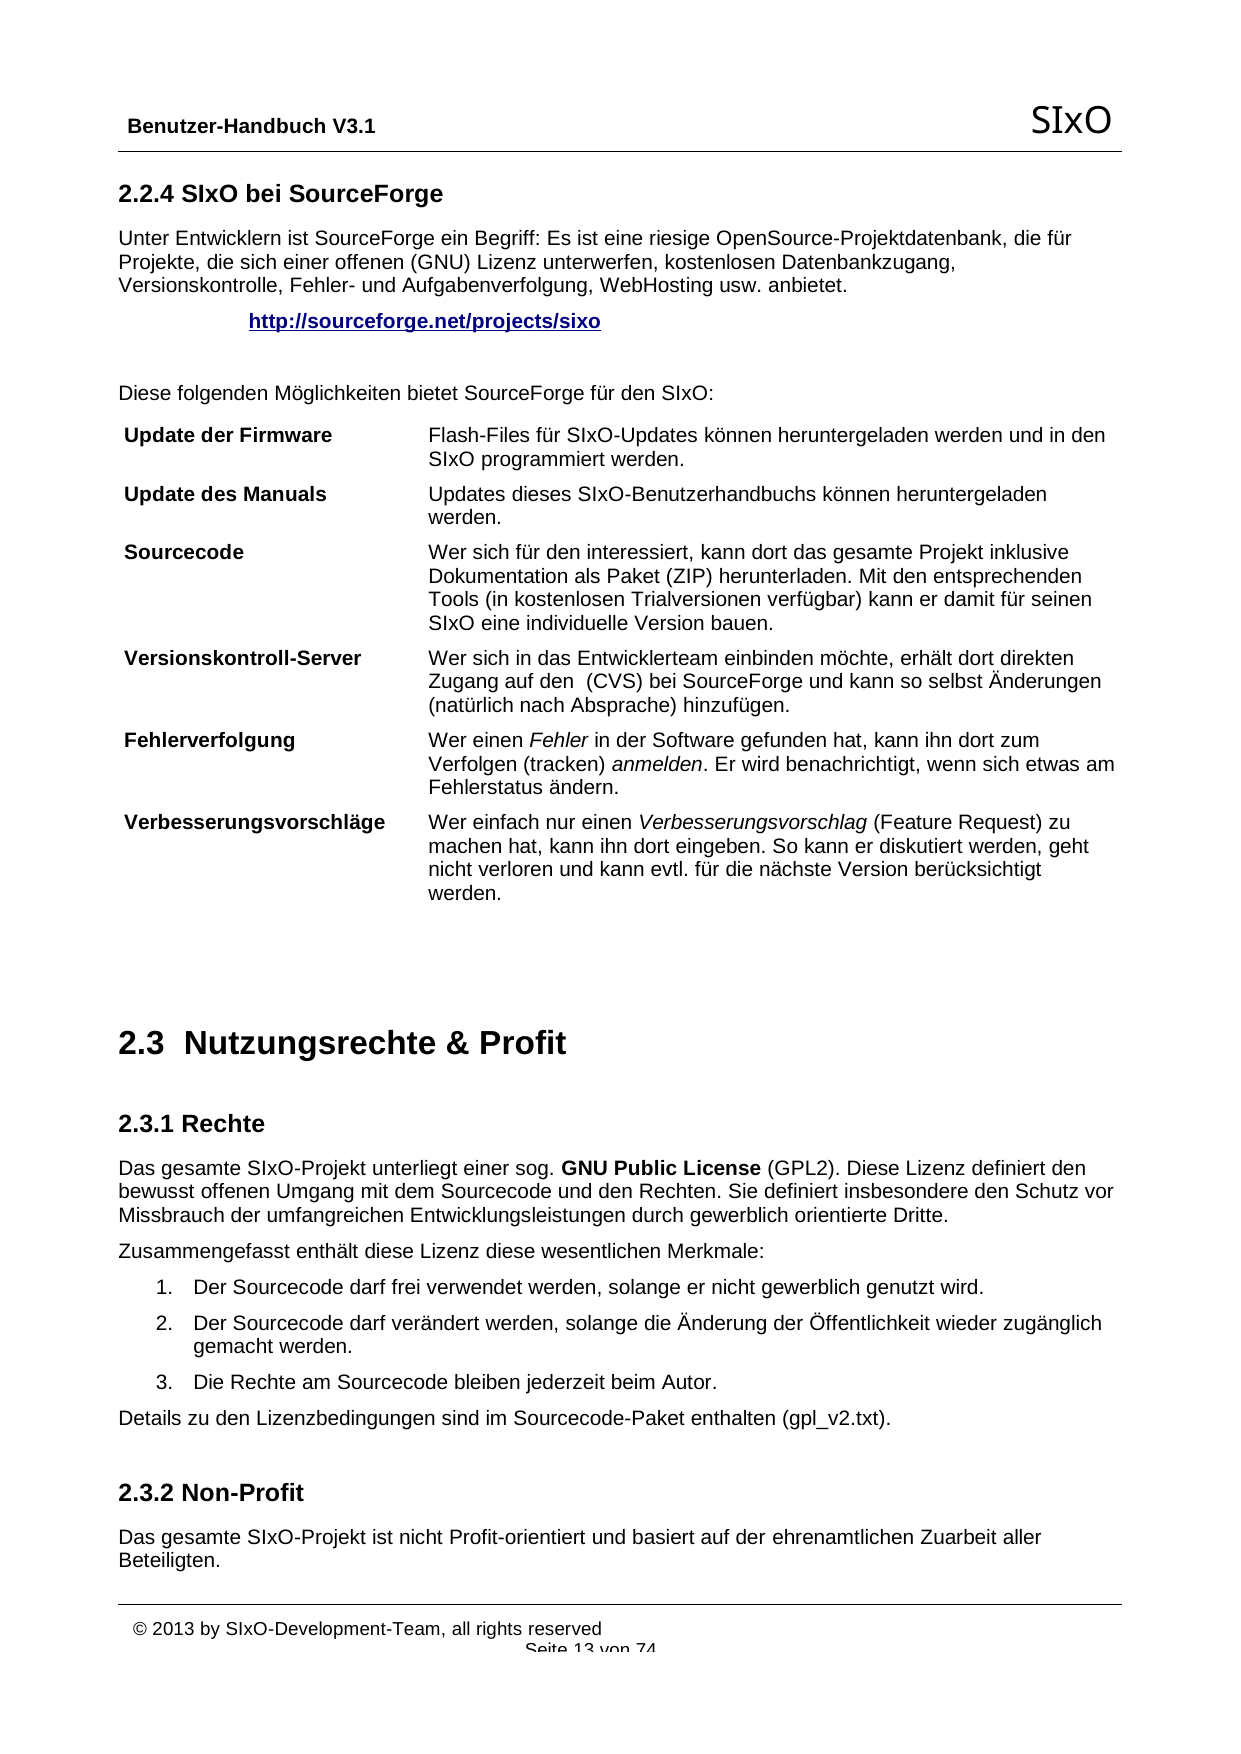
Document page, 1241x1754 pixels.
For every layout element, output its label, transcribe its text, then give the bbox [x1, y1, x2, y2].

table_cell Wer sich für den interessiert, kann dort das gesamte Projekt inklusive Dokumentation als Paket (ZIP) herunterladen. Mit den entsprechenden Tools (in kostenlosen Trialversionen verfügbar) kann er damit für seinen SIxO eine individuelle Version bauen. [423, 535, 1123, 641]
table_header Flash-Files für SIxO-Updates können heruntergeladen werden und in den SIxO programmiert werden. [423, 418, 1123, 476]
table_cell Verbesserungsvorschläge [118, 805, 422, 910]
table_cell Wer einfach nur einen Verbesserungsvorschlag (Feature Request) zu machen hat, kann ihn dort eingeben. So kann er diskutiert werden, geht nicht verloren und kann evtl. für die nächste Version berücksichtigt werden. [423, 805, 1123, 910]
subtitle SIxO bei SourceForge [118, 180, 1122, 208]
text Details zu den Lizenzbedingungen sind im Sourcecode-Paket enthalten (gpl_v2.txt). [118, 1407, 1122, 1430]
subtitle Non-Profit [118, 1479, 1122, 1507]
text Das gesamte SIxO-Projekt ist nicht Profit-orientiert und basiert auf der ehrenamtlichen Zuarbeit aller Beteiligten. [118, 1525, 1122, 1572]
text Zusammengefasst enthält diese Lizenz diese wesentlichen Merkmale: [118, 1239, 1122, 1263]
list Der Sourcecode darf verändert werden, solange die Änderung der Öffentlichkeit wieder zugänglich gemacht werden. [156, 1311, 1122, 1358]
table_cell Wer sich in das Entwicklerteam einbinden möchte, erhält dort direkten Zugang auf den (CVS) bei SourceForge und kann so selbst Änderungen (natürlich nach Absprache) hinzufügen. [423, 641, 1123, 723]
subtitle Rechte [118, 1110, 1122, 1138]
list Der Sourcecode darf frei verwendet werden, solange er nicht gewerblich genutzt wird. [156, 1275, 1122, 1299]
subtitle Nutzungsrechte & Profit [118, 1024, 1122, 1061]
text Unter Entwicklern ist SourceForge ein Begriff: Es ist eine riesige OpenSource-Projektdatenbank, die für Projekte, die sich einer offenen (GNU) Lizenz unterwerfen, kostenlosen Datenbankzugang, Versionskontrolle, Fehler- und Aufgabenverfolgung, WebHosting usw. anbietet. [118, 227, 1122, 297]
table_cell Updates dieses SIxO-Benutzerhandbuchs können heruntergeladen werden. [423, 476, 1123, 535]
table_header Update der Firmware [118, 418, 422, 476]
table_cell Wer einen Fehler in der Software gefunden hat, kann ihn dort zum Verfolgen (tracken) anmelden. Er wird benachrichtigt, wenn sich etwas am Fehlerstatus ändern. [423, 723, 1123, 805]
table_cell Sourcecode [118, 535, 422, 641]
list Die Rechte am Sourcecode bleiben jederzeit beim Autor. [156, 1371, 1122, 1394]
text Diese folgenden Möglichkeiten bietet SourceForge für den SIxO: [118, 382, 1122, 405]
text Das gesamte SIxO-Projekt unterliegt einer sog. GNU Public License (GPL2). Diese Lizenz definiert den bewusst offenen Umgang mit dem Sourcecode und den Rechten. Sie definiert insbesondere den Schutz vor Missbrauch der umfangreichen Entwicklungsleistungen durch gewerblich orientierte Dritte. [118, 1156, 1122, 1227]
table_cell Versionskontroll-Server [118, 641, 422, 723]
table_cell Update des Manuals [118, 476, 422, 535]
table_cell Fehlerverfolgung [118, 723, 422, 805]
text http://sourceforge.net/projects/sixo [118, 310, 1122, 333]
